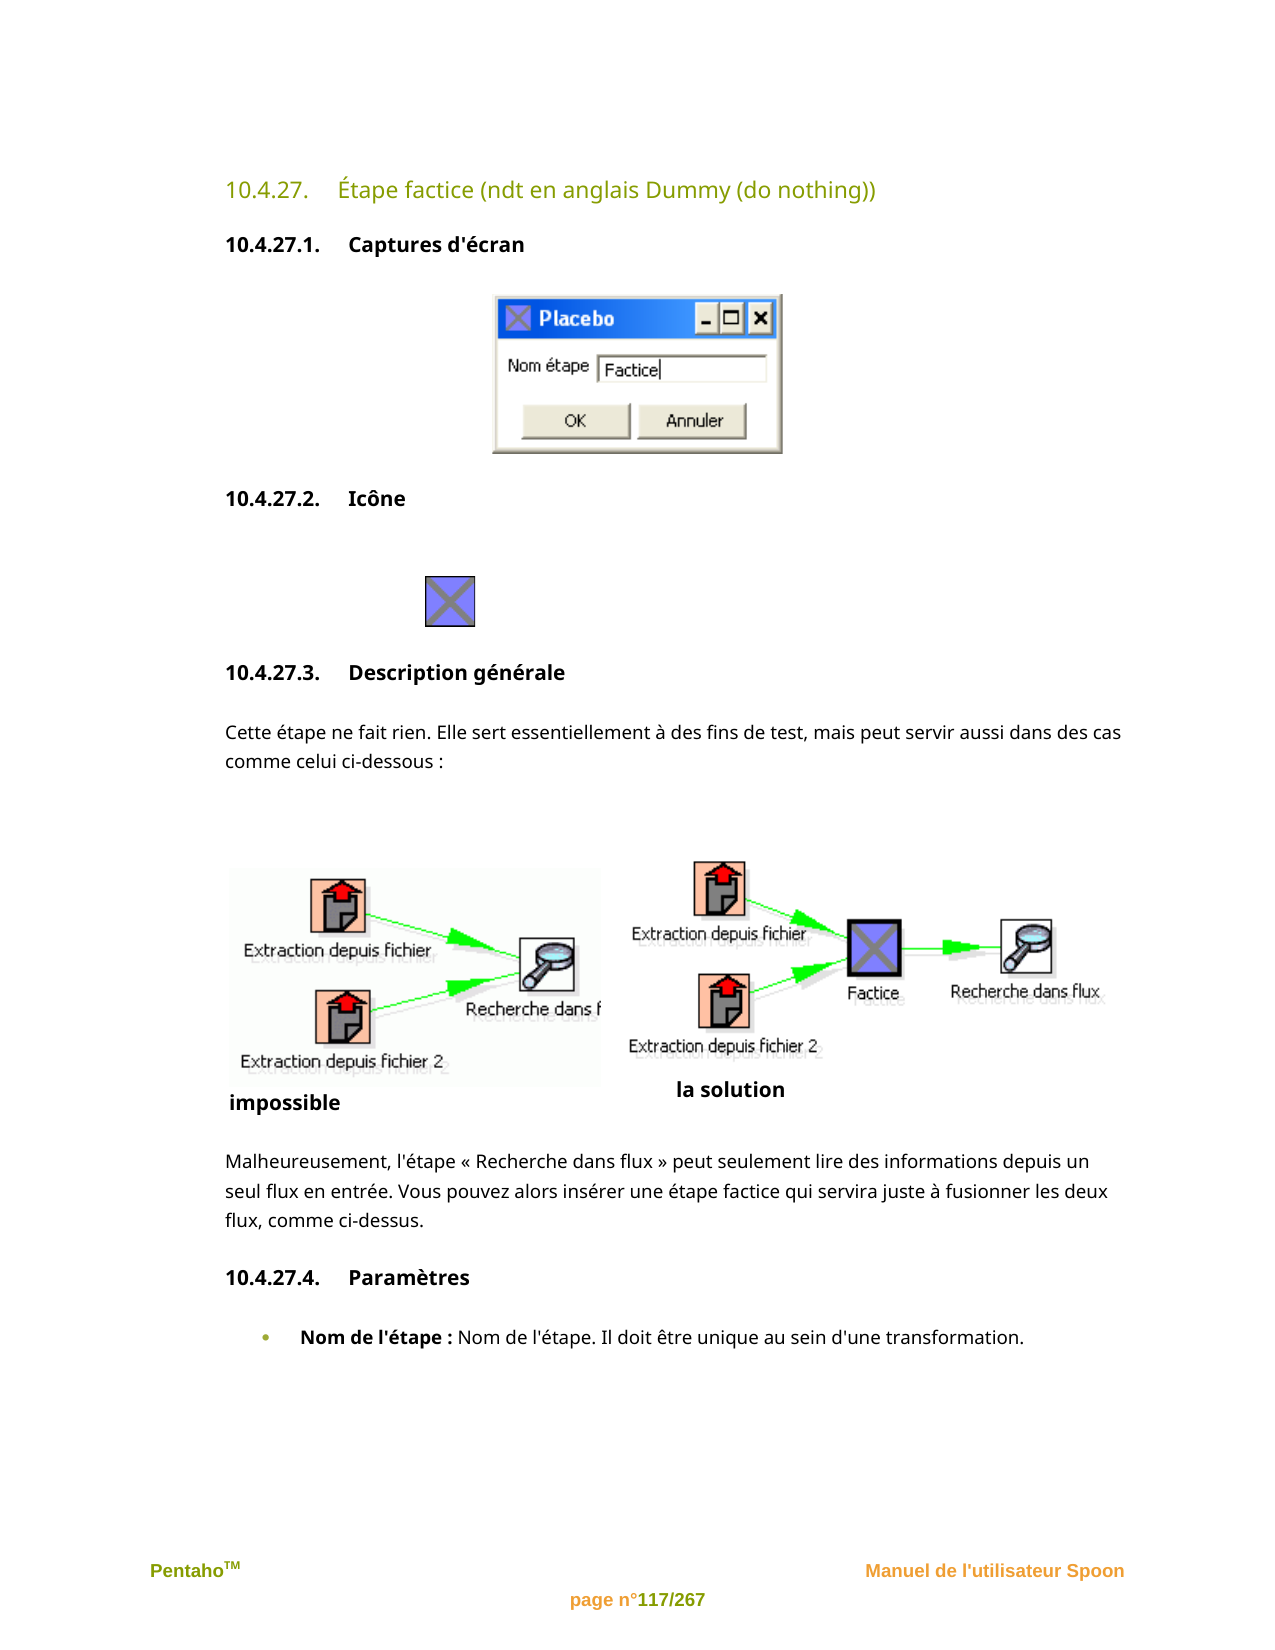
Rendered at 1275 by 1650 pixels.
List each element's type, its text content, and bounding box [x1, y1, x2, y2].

text la solution [676, 1075, 1112, 1103]
subtitle Description générale [225, 537, 1125, 686]
subtitle Étape factice (ndt en anglais Dummy (do nothing)) [225, 175, 1125, 204]
text impossible [229, 1087, 562, 1116]
text Malheureusement, l'étape « Recherche dans flux » peut seulement lire des informations depuis un seul flux en entrée. Vous pouvez alors insérer une étape factice qui servira juste à fusionner les deux flux, comme ci-dessus. [154, 804, 1125, 1233]
subtitle Paramètres [225, 1262, 1125, 1292]
subtitle Icône [225, 283, 1125, 512]
text Cette étape ne fait rien. Elle sert essentiellement à des fins de test, mais peut servir aussi dans des cas comme celui ci-dessous : [225, 716, 1125, 774]
list Nom de l'étape : Nom de l'étape. Il doit être unique au sein d'une transformation. [262, 1321, 1125, 1350]
picture [618, 844, 1110, 1075]
subtitle Captures d'écran [225, 229, 1125, 258]
picture [425, 576, 476, 627]
picture [492, 294, 783, 454]
text [601, 829, 1112, 1103]
picture [229, 868, 601, 1087]
